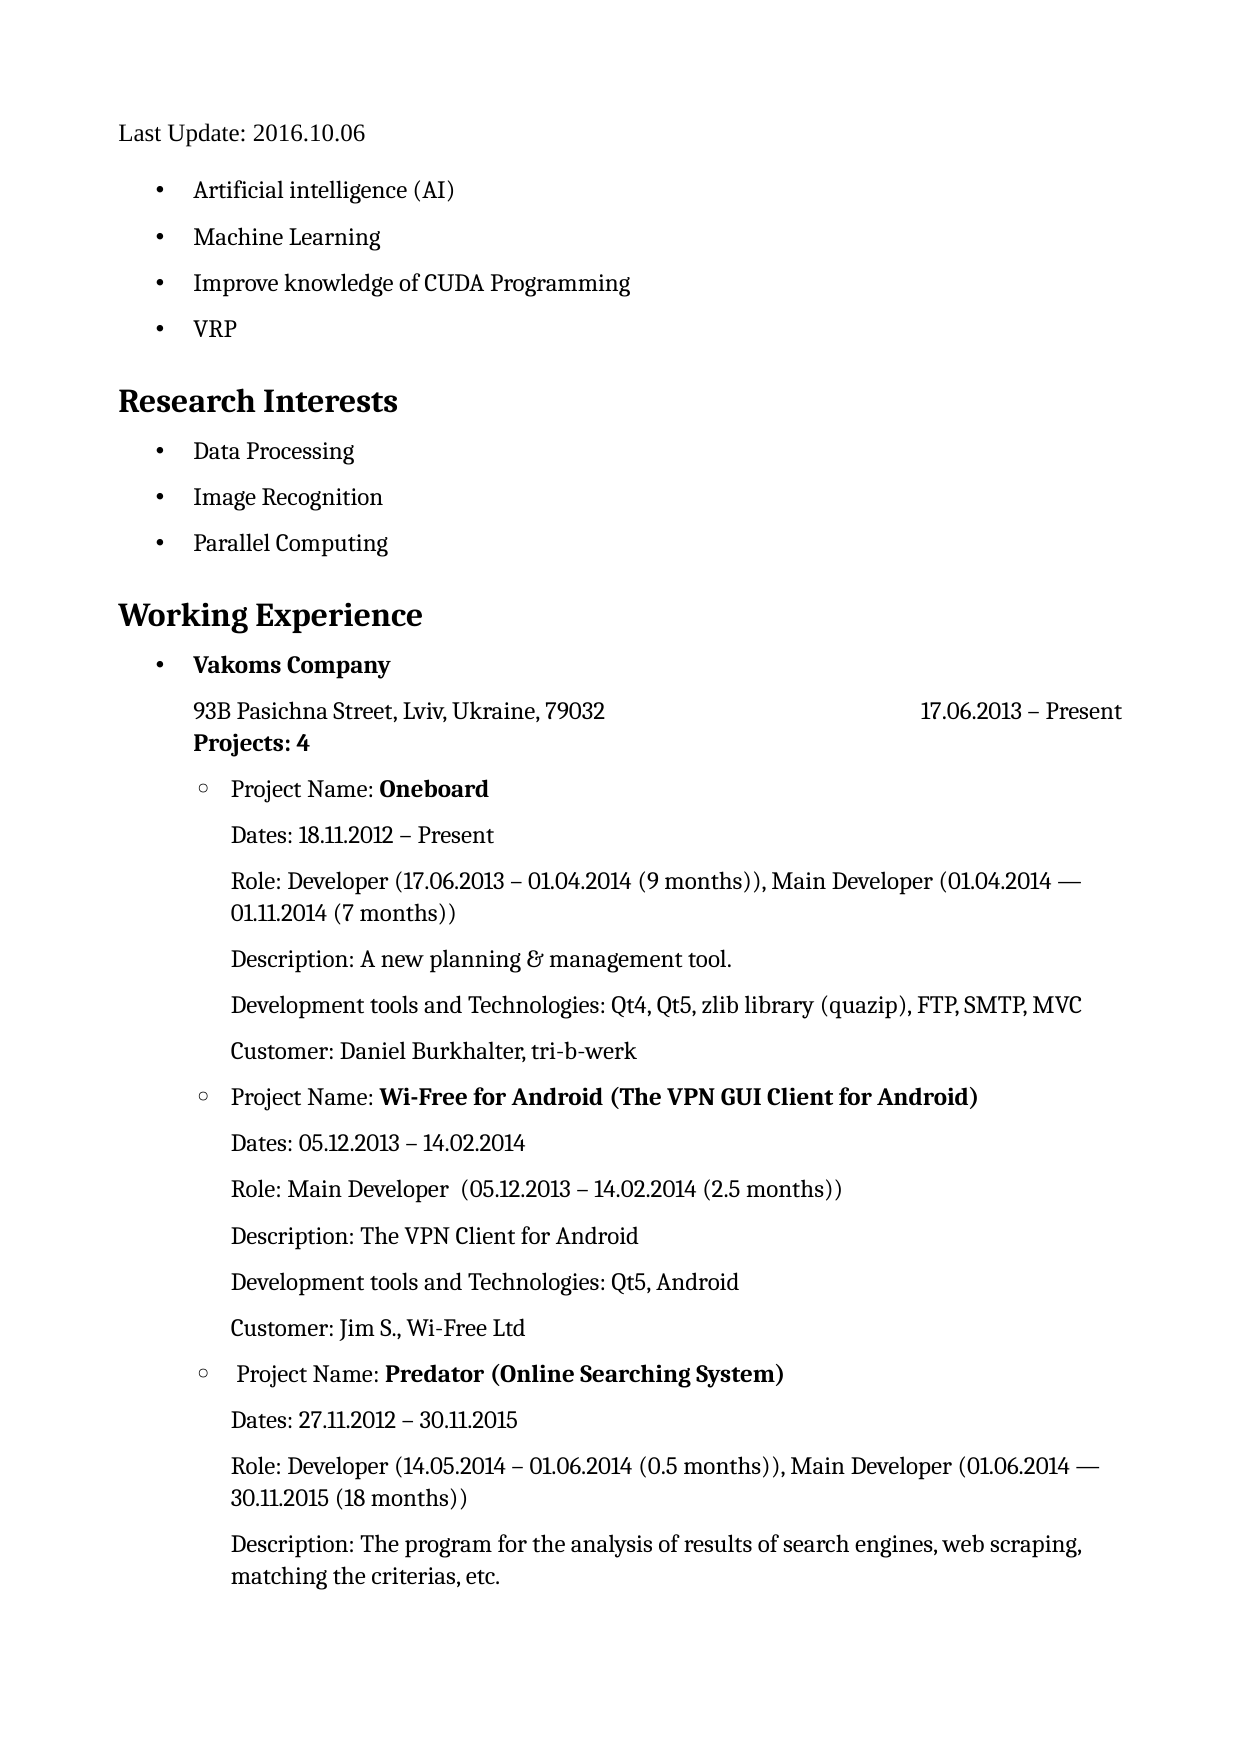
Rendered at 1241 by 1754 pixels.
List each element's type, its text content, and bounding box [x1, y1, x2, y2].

list Project Name: Oneboard [193, 775, 1122, 803]
subtitle Working Experience [118, 596, 1122, 634]
list Project Name: Predator (Online Searching System) [193, 1360, 1122, 1389]
list Artificial intelligence (AI) [156, 176, 1122, 205]
list Image Recognition [156, 483, 1122, 512]
list Customer: Jim S., Wi-Free Ltd [193, 1314, 1122, 1343]
list Development tools and Technologies: Qt5, Android [193, 1268, 1122, 1296]
list Dates: 18.11.2012 – Present [193, 821, 1122, 849]
list Machine Learning [156, 222, 1122, 251]
list Description: A new planning & management tool. [193, 945, 1122, 973]
list Project Name: Wi-Free for Android (The VPN GUI Client for Android) [193, 1083, 1122, 1112]
subtitle Research Interests [118, 382, 1122, 420]
list Data Processing [156, 437, 1122, 465]
list Role: Main Developer (05.12.2013 – 14.02.2014 (2.5 months)) [193, 1175, 1122, 1204]
list 93B Pasichna Street, Lviv, Ukraine, 79032 [156, 697, 752, 726]
list Projects: 4 [156, 728, 1122, 757]
list Role: Developer (14.05.2014 – 01.06.2014 (0.5 months)), Main Developer (01.06.2014 — 30.11.2015 (18 months)) [193, 1452, 1122, 1513]
list Development tools and Technologies: Qt4, Qt5, zlib library (quazip), FTP, SMTP, MVC [193, 991, 1122, 1019]
list VRP [156, 315, 1122, 343]
list Description: The VPN Client for Android [193, 1222, 1122, 1250]
list Parallel Computing [156, 529, 1122, 558]
list Dates: 05.12.2013 – 14.02.2014 [193, 1129, 1122, 1158]
list 17.06.2013 – Present [835, 697, 1122, 726]
list Dates: 27.11.2012 – 30.11.2015 [193, 1406, 1122, 1435]
list Customer: Daniel Burkhalter, tri-b-werk [193, 1037, 1122, 1066]
list Role: Developer (17.06.2013 – 01.04.2014 (9 months)), Main Developer (01.04.2014 — 01.11.2014 (7 months)) [193, 867, 1122, 927]
list Vakoms Company [156, 651, 1122, 679]
list Description: The program for the analysis of results of search engines, web scraping, matching the criterias, etc. [193, 1530, 1122, 1590]
list Improve knowledge of CUDA Programming [156, 269, 1122, 297]
